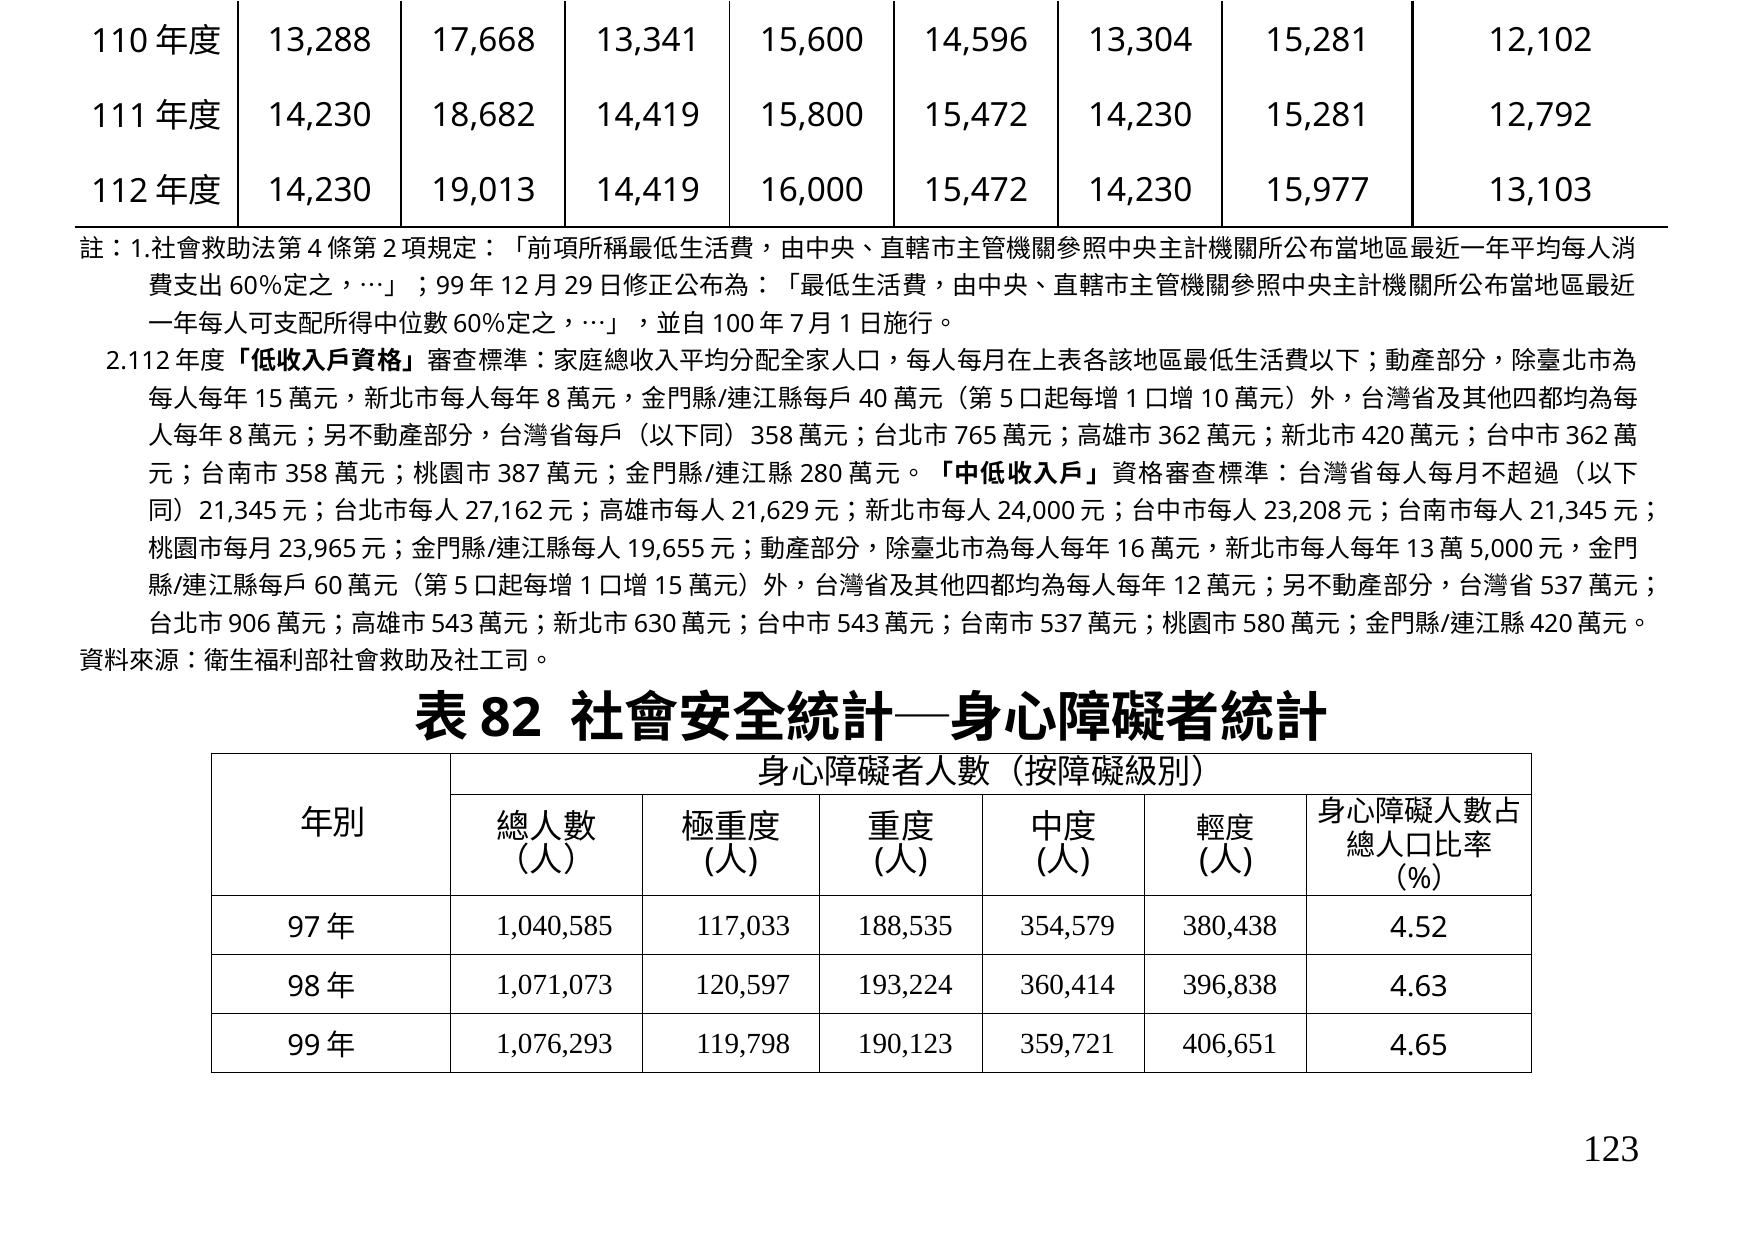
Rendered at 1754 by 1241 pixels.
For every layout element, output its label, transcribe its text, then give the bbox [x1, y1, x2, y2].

table_header 身心障礙者人數（按障礙級別） [451, 754, 1531, 794]
table_cell 13,304 [1059, 1, 1221, 76]
table_cell 190,123 [820, 1014, 982, 1072]
table_cell 406,651 [1145, 1014, 1306, 1072]
table_cell 14,230 [1059, 151, 1221, 226]
table_cell 119,798 [643, 1014, 819, 1072]
table_cell 極重度 (人) [643, 795, 819, 895]
table_cell 1,040,585 [451, 896, 642, 954]
table_cell 17,668 [402, 1, 564, 76]
table_cell 13,103 [1414, 151, 1668, 226]
table_cell 111年度 [75, 76, 237, 151]
table_cell 14,596 [895, 1, 1057, 76]
table_cell 99年 [212, 1014, 450, 1072]
subtitle 表82 社會安全統計─身心障礙者統計 [103, 678, 1639, 753]
table_cell 15,281 [1223, 76, 1411, 151]
table_cell 396,838 [1145, 955, 1306, 1013]
table_cell 193,224 [820, 955, 982, 1013]
table_cell 15,600 [730, 1, 893, 76]
table_cell 14,230 [239, 151, 400, 226]
table_cell 16,000 [730, 151, 893, 226]
table_cell 18,682 [402, 76, 564, 151]
table_cell 15,977 [1223, 151, 1411, 226]
text 註：1.社會救助法第4條第2項規定：「前項所稱最低生活費，由中央、直轄市主管機關參照中央主計機關所公布當地區最近一年平均每人消費支出60％定之，…」；99年12月29日修正公布為：「最低生活費，由中央、直轄市主管機關參照中央主計機關所公布當地區最近一年每人可支配所得中位數60％定之，…」，並自100年7月1日施行。 [79, 228, 1639, 340]
table_cell 1,071,073 [451, 955, 642, 1013]
table_cell 12,792 [1414, 76, 1668, 151]
table_cell 15,472 [895, 76, 1057, 151]
table_cell 15,472 [895, 151, 1057, 226]
table_cell 14,230 [239, 76, 400, 151]
table_cell 總人數 （人） [451, 795, 642, 895]
table_cell 112年度 [75, 151, 237, 226]
table_cell 4.65 [1307, 1014, 1531, 1072]
table_cell 12,102 [1414, 1, 1668, 76]
table_cell 188,535 [820, 896, 982, 954]
table_cell 輕度 (人) [1145, 795, 1306, 895]
table_cell 110年度 [75, 1, 237, 76]
table_cell 380,438 [1145, 896, 1306, 954]
table_cell 359,721 [983, 1014, 1144, 1072]
text 資料來源：衛生福利部社會救助及社工司。 [79, 640, 1639, 678]
table_cell 身心障礙人數占總人口比率（%） [1307, 795, 1531, 895]
table_cell 13,288 [239, 1, 400, 76]
table_cell 4.52 [1307, 896, 1531, 954]
table_cell 中度 (人) [983, 795, 1144, 895]
table_cell 15,800 [730, 76, 893, 151]
table_cell 14,419 [566, 76, 729, 151]
table_cell 120,597 [643, 955, 819, 1013]
table_cell 4.63 [1307, 955, 1531, 1013]
table_cell 14,230 [1059, 76, 1221, 151]
table_cell 15,281 [1223, 1, 1411, 76]
table_cell 1,076,293 [451, 1014, 642, 1072]
table_cell 19,013 [402, 151, 564, 226]
table_header 年別 [212, 754, 450, 895]
table_cell 354,579 [983, 896, 1144, 954]
table_cell 117,033 [643, 896, 819, 954]
table_cell 13,341 [566, 1, 729, 76]
table_cell 360,414 [983, 955, 1144, 1013]
text 2.112年度「低收入戶資格」審查標準：家庭總收入平均分配全家人口，每人每月在上表各該地區最低生活費以下；動產部分，除臺北市為每人每年15萬元，新北市每人每年8萬元，金門縣/連江縣每戶40萬元（第5口起每增1口增10萬元）外，台灣省及其他四都均為每人每年8萬元；另不動產部分，台灣省每戶（以下同）358萬元；台北市765萬元；高雄市362萬元；新北市420萬元；台中市362萬元；台南市358萬元；桃園市387萬元；金門縣/連江縣280萬元。「中低收入戶」資格審查標準：台灣省每人每月不超過（以下同）21,345元；台北市每人27,162元；高雄市每人21,629元；新北市每人24,000元；台中市每人23,208元；台南市每人21,345元；桃園市每月23,965元；金門縣/連江縣每人19,655元；動產部分，除臺北市為每人每年16萬元，新北市每人每年13萬5,000元，金門縣/連江縣每戶60萬元（第5口起每增1口增15萬元）外，台灣省及其他四都均為每人每年12萬元；另不動產部分，台灣省537萬元；台北市906萬元；高雄市543萬元；新北市630萬元；台中市543萬元；台南市537萬元；桃園市580萬元；金門縣/連江縣420萬元。 [79, 340, 1639, 640]
table_cell 14,419 [566, 151, 729, 226]
table_cell 98年 [212, 955, 450, 1013]
table_cell 重度 (人) [820, 795, 982, 895]
table_cell 97年 [212, 896, 450, 954]
